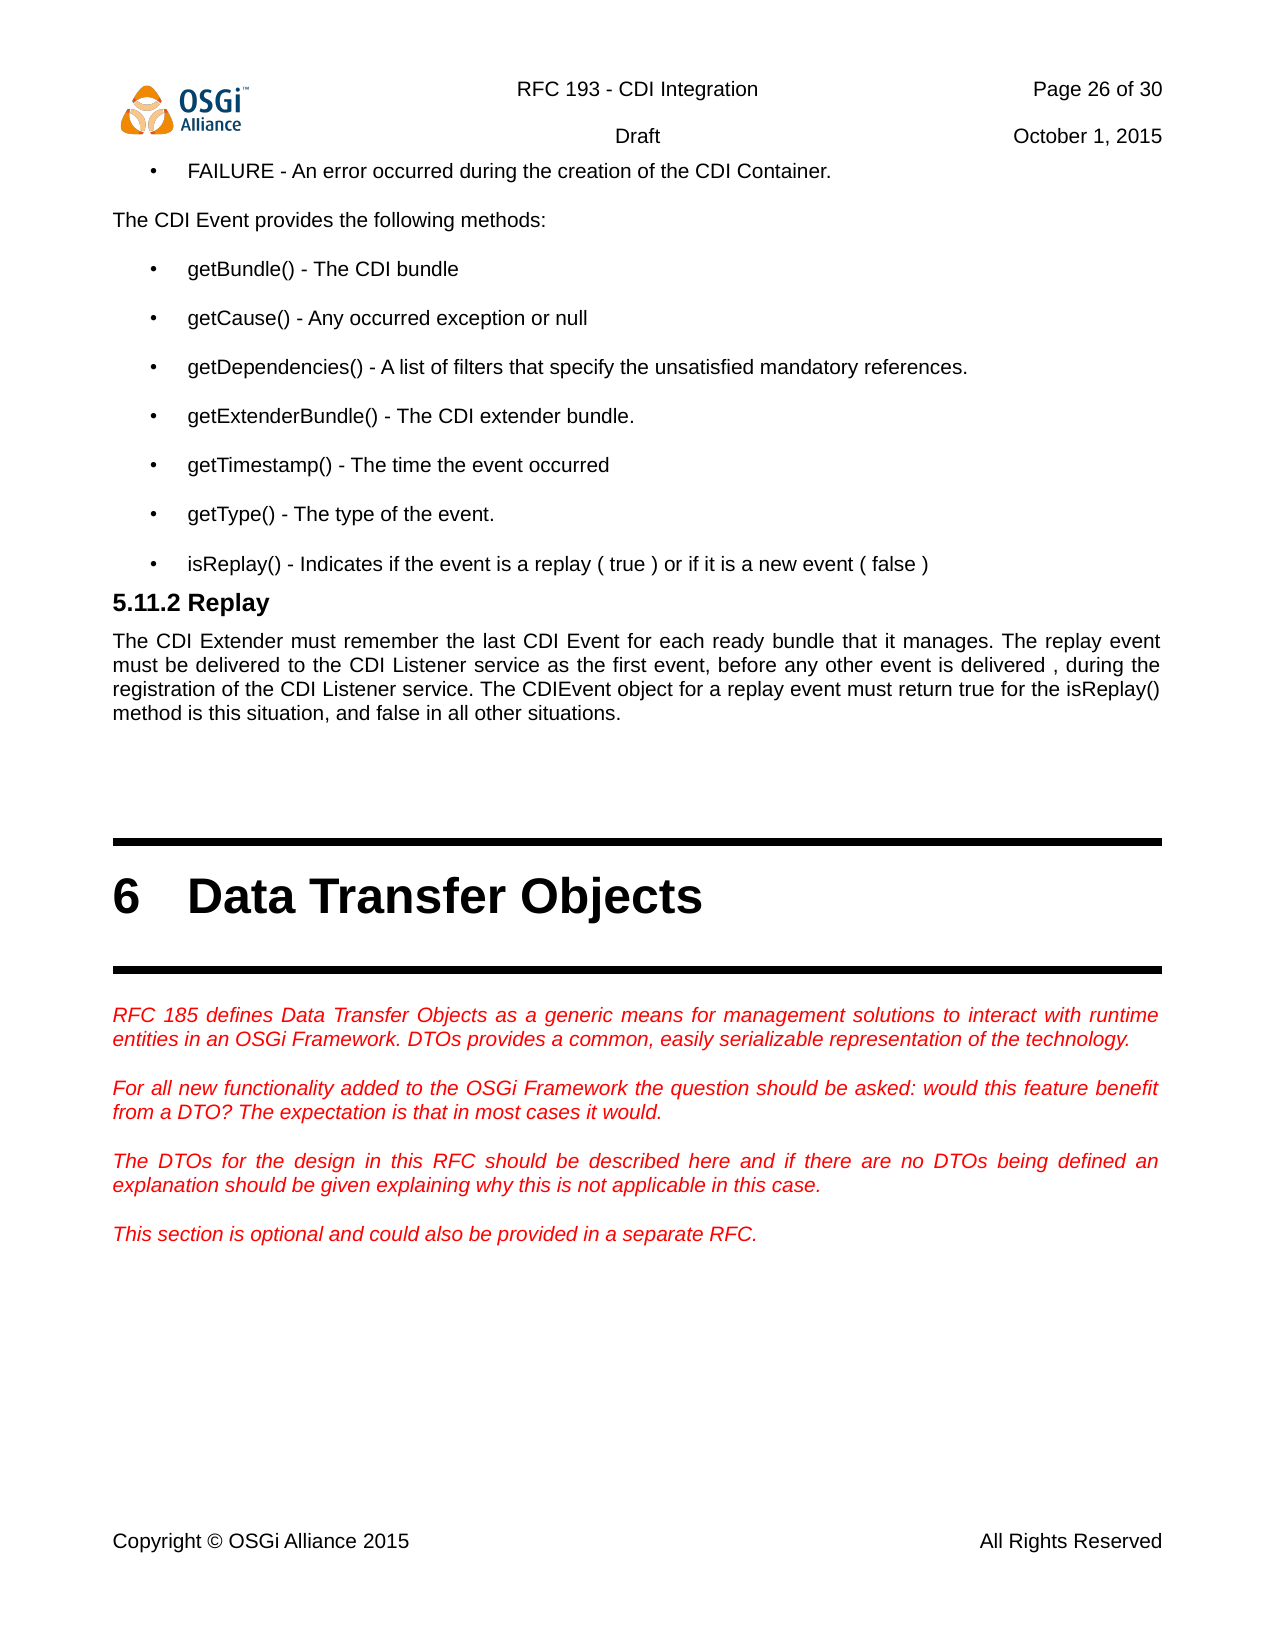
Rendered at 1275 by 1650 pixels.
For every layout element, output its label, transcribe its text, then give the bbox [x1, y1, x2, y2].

list getDependencies() - A list of filters that specify the unsatisfied mandatory references. [150, 355, 1162, 379]
list isReplay() - Indicates if the event is a replay ( true ) or if it is a new event ( false ) [150, 551, 1162, 575]
list getBundle() - The CDI bundle [150, 257, 1162, 281]
list getExtenderBundle() - The CDI extender bundle. [150, 404, 1162, 428]
text For all new functionality added to the OSGi Framework the question should be asked: would this feature benefit from a DTO? The expectation is that in most cases it would. [112, 1076, 1162, 1124]
list getTimestamp() - The time the event occurred [150, 453, 1162, 477]
subtitle Replay [112, 588, 1162, 617]
subtitle Data Transfer Objects [112, 839, 1162, 974]
list FAILURE - An error occurred during the creation of the CDI Container. [150, 159, 1162, 183]
text The DTOs for the design in this RFC should be described here and if there are no DTOs being defined an explanation should be given explaining why this is not applicable in this case. [112, 1149, 1162, 1197]
text This section is optional and could also be provided in a separate RFC. [112, 1222, 1162, 1246]
list getType() - The type of the event. [150, 502, 1162, 526]
text RFC 185 defines Data Transfer Objects as a generic means for management solutions to interact with runtime entities in an OSGi Framework. DTOs provides a common, easily serializable representation of the technology. [112, 1003, 1162, 1051]
text The CDI Extender must remember the last CDI Event for each ready bundle that it manages. The replay event must be delivered to the CDI Listener service as the first event, before any other event is delivered , during the registration of the CDI Listener service. The CDIEvent object for a replay event must return true for the isReplay() method is this situation, and false in all other situations. [112, 629, 1162, 725]
list getCause() - Any occurred exception or null [150, 306, 1162, 330]
text The CDI Event provides the following methods: [112, 208, 1162, 232]
picture [113, 78, 257, 142]
